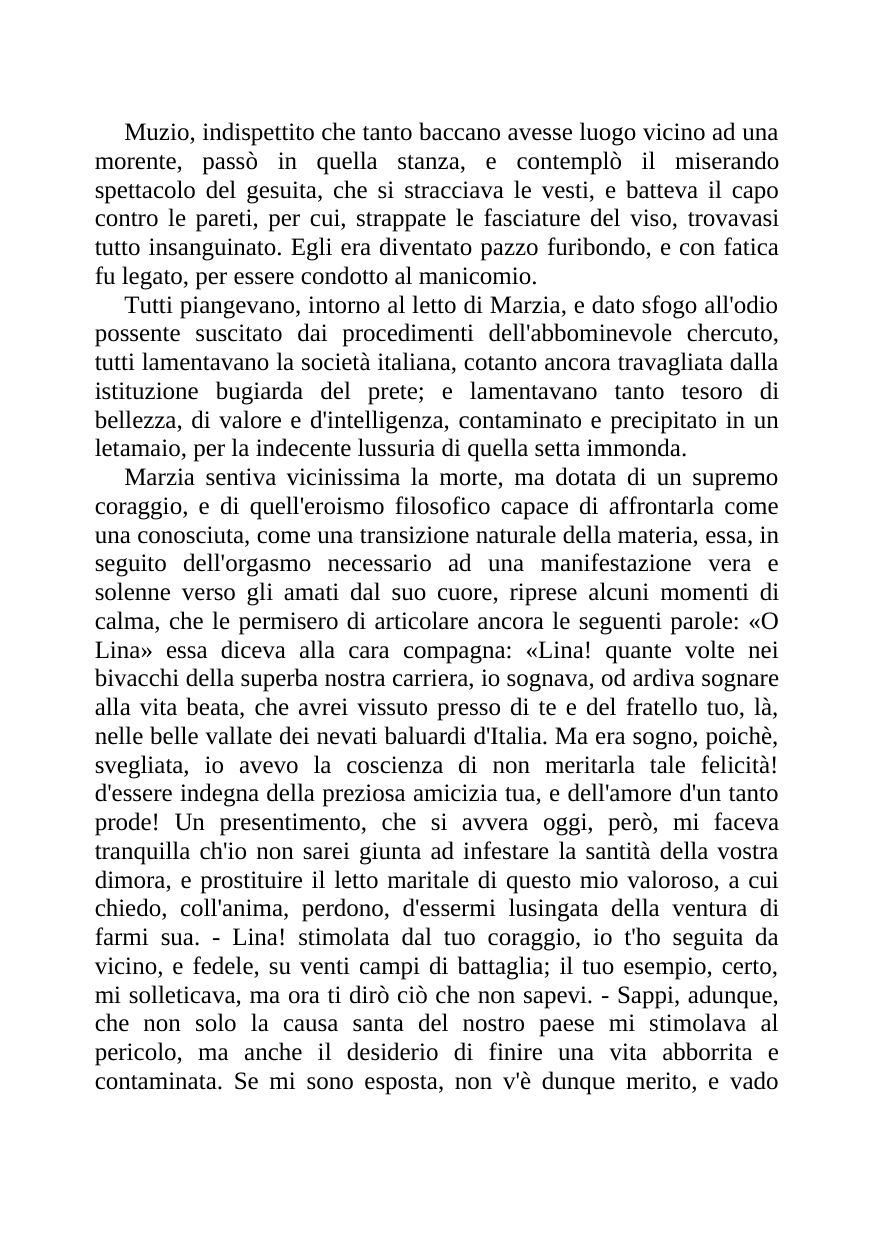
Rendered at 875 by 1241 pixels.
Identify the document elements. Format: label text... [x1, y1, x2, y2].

text Tutti piangevano, intorno al letto di Marzia, e dato sfogo all'odio possente suscitato dai procedimenti dell'abbominevole chercuto, tutti lamentavano la società italiana, cotanto ancora travagliata dalla istituzione bugiarda del prete; e lamentavano tanto tesoro di bellezza, di valore e d'intelligenza, contaminato e precipitato in un letamaio, per la indecente lussuria di quella setta immonda. [94, 290, 779, 462]
text Muzio, indispettito che tanto baccano avesse luogo vicino ad una morente, passò in quella stanza, e contemplò il miserando spettacolo del gesuita, che si stracciava le vesti, e batteva il capo contro le pareti, per cui, strappate le fasciature del viso, trovavasi tutto insanguinato. Egli era diventato pazzo furibondo, e con fatica fu legato, per essere condotto al manicomio. [94, 117, 779, 290]
text Marzia sentiva vicinissima la morte, ma dotata di un supremo coraggio, e di quell'eroismo filosofico capace di affrontarla come una conosciuta, come una transizione naturale della materia, essa, in seguito dell'orgasmo necessario ad una manifestazione vera e solenne verso gli amati dal suo cuore, riprese alcuni momenti di calma, che le permisero di articolare ancora le seguenti parole: «O Lina» essa diceva alla cara compagna: «Lina! quante volte nei bivacchi della superba nostra carriera, io sognava, od ardiva sognare alla vita beata, che avrei vissuto presso di te e del fratello tuo, là, nelle belle vallate dei nevati baluardi d'Italia. Ma era sogno, poichè, svegliata, io avevo la coscienza di non meritarla tale felicità! d'essere indegna della preziosa amicizia tua, e dell'amore d'un tanto prode! Un presentimento, che si avvera oggi, però, mi faceva tranquilla ch'io non sarei giunta ad infestare la santità della vostra dimora, e prostituire il letto maritale di questo mio valoroso, a cui chiedo, coll'anima, perdono, d'essermi lusingata della ventura di farmi sua. - Lina! stimolata dal tuo coraggio, io t'ho seguita da vicino, e fedele, su venti campi di battaglia; il tuo esempio, certo, mi solleticava, ma ora ti dirò ciò che non sapevi. - Sappi, adunque, che non solo la causa santa del nostro paese mi stimolava al pericolo, ma anche il desiderio di finire una vita abborrita e contaminata. Se mi sono esposta, non v'è dunque merito, e vado [94, 462, 779, 1095]
